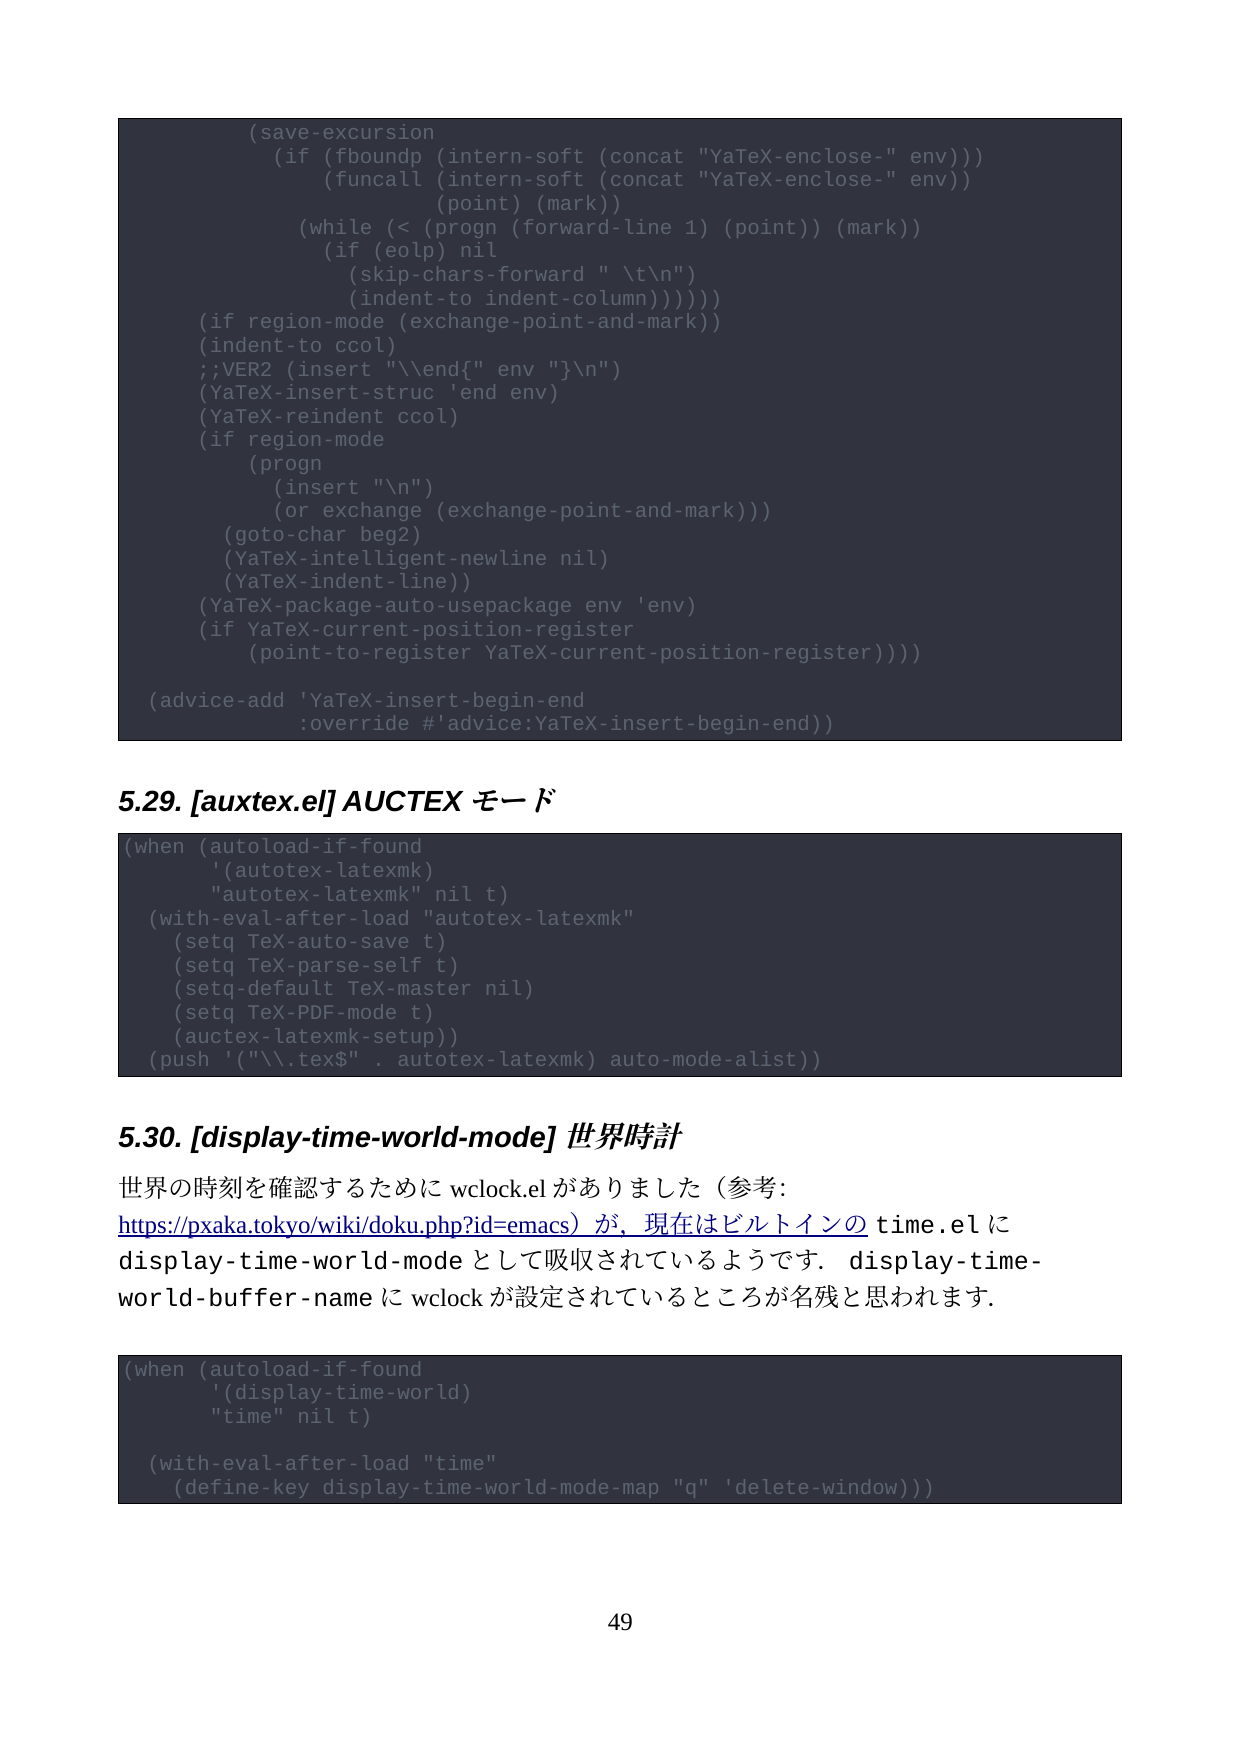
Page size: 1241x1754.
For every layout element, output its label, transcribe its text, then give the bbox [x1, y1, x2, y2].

text (YaTeX-intelligent-newline nil) [119, 544, 1121, 567]
text (define-key display-time-world-mode-map "q" 'delete-window))) [119, 1473, 1121, 1503]
text (YaTeX-indent-line)) [119, 567, 1121, 591]
subtitle [auxtex.el] AUCTEXモード [118, 778, 1122, 820]
text (push '("\\.tex$" . autotex-latexmk) auto-mode-alist)) [119, 1045, 1121, 1076]
text (if region-mode [119, 426, 1121, 449]
text (while (< (progn (forward-line 1) (point)) (mark)) [119, 213, 1121, 236]
text (if region-mode (exchange-point-and-mark)) [119, 307, 1121, 331]
text (save-excursion [119, 119, 1121, 142]
text (YaTeX-package-auto-usepackage env 'env) [119, 591, 1121, 615]
text (if (eolp) nil [119, 236, 1121, 260]
text ;;VER2 (insert "\\end{" env "}\n") [119, 354, 1121, 378]
text (indent-to indent-column)))))) [119, 284, 1121, 307]
text (setq TeX-auto-save t) [119, 927, 1121, 951]
text (progn [119, 449, 1121, 473]
text (if YaTeX-current-position-register [119, 615, 1121, 638]
text (YaTeX-reindent ccol) [119, 402, 1121, 426]
text (when (autoload-if-found [119, 1356, 1121, 1378]
text (funcall (intern-soft (concat "YaTeX-enclose-" env)) [119, 165, 1121, 189]
text (skip-chars-forward " \t\n") [119, 260, 1121, 284]
text (setq TeX-parse-self t) [119, 951, 1121, 974]
text (goto-char beg2) [119, 520, 1121, 544]
text '(display-time-world) [119, 1378, 1121, 1402]
text (setq-default TeX-master nil) [119, 974, 1121, 998]
text (setq TeX-PDF-mode t) [119, 998, 1121, 1022]
text (insert "\n") [119, 473, 1121, 496]
text (with-eval-after-load "time" [119, 1449, 1121, 1473]
text (when (autoload-if-found [119, 834, 1121, 856]
text (point-to-register YaTeX-current-position-register)))) [119, 638, 1121, 662]
text :override #'advice:YaTeX-insert-begin-end)) [119, 709, 1121, 740]
text (auctex-latexmk-setup)) [119, 1022, 1121, 1045]
subtitle [display-time-world-mode] 世界時計 [118, 1114, 1122, 1156]
text "time" nil t) [119, 1402, 1121, 1426]
text (indent-to ccol) [119, 331, 1121, 354]
text (YaTeX-insert-struc 'end env) [119, 378, 1121, 402]
text (or exchange (exchange-point-and-mark))) [119, 496, 1121, 520]
text (advice-add 'YaTeX-insert-begin-end [119, 686, 1121, 709]
text '(autotex-latexmk) [119, 856, 1121, 880]
text (with-eval-after-load "autotex-latexmk" [119, 903, 1121, 927]
text (point) (mark)) [119, 189, 1121, 213]
text (if (fboundp (intern-soft (concat "YaTeX-enclose-" env))) [119, 142, 1121, 165]
text 世界の時刻を確認するために wclock.el がありました（参考：https://pxaka.tokyo/wiki/doku.php?id=emacs）が，現在はビルトインの time.el に display-time-world-mode として吸収されているようです． display-time-world-buffer-name に wclock が設定されているところが名残と思われます． [118, 1169, 1122, 1342]
text "autotex-latexmk" nil t) [119, 880, 1121, 903]
